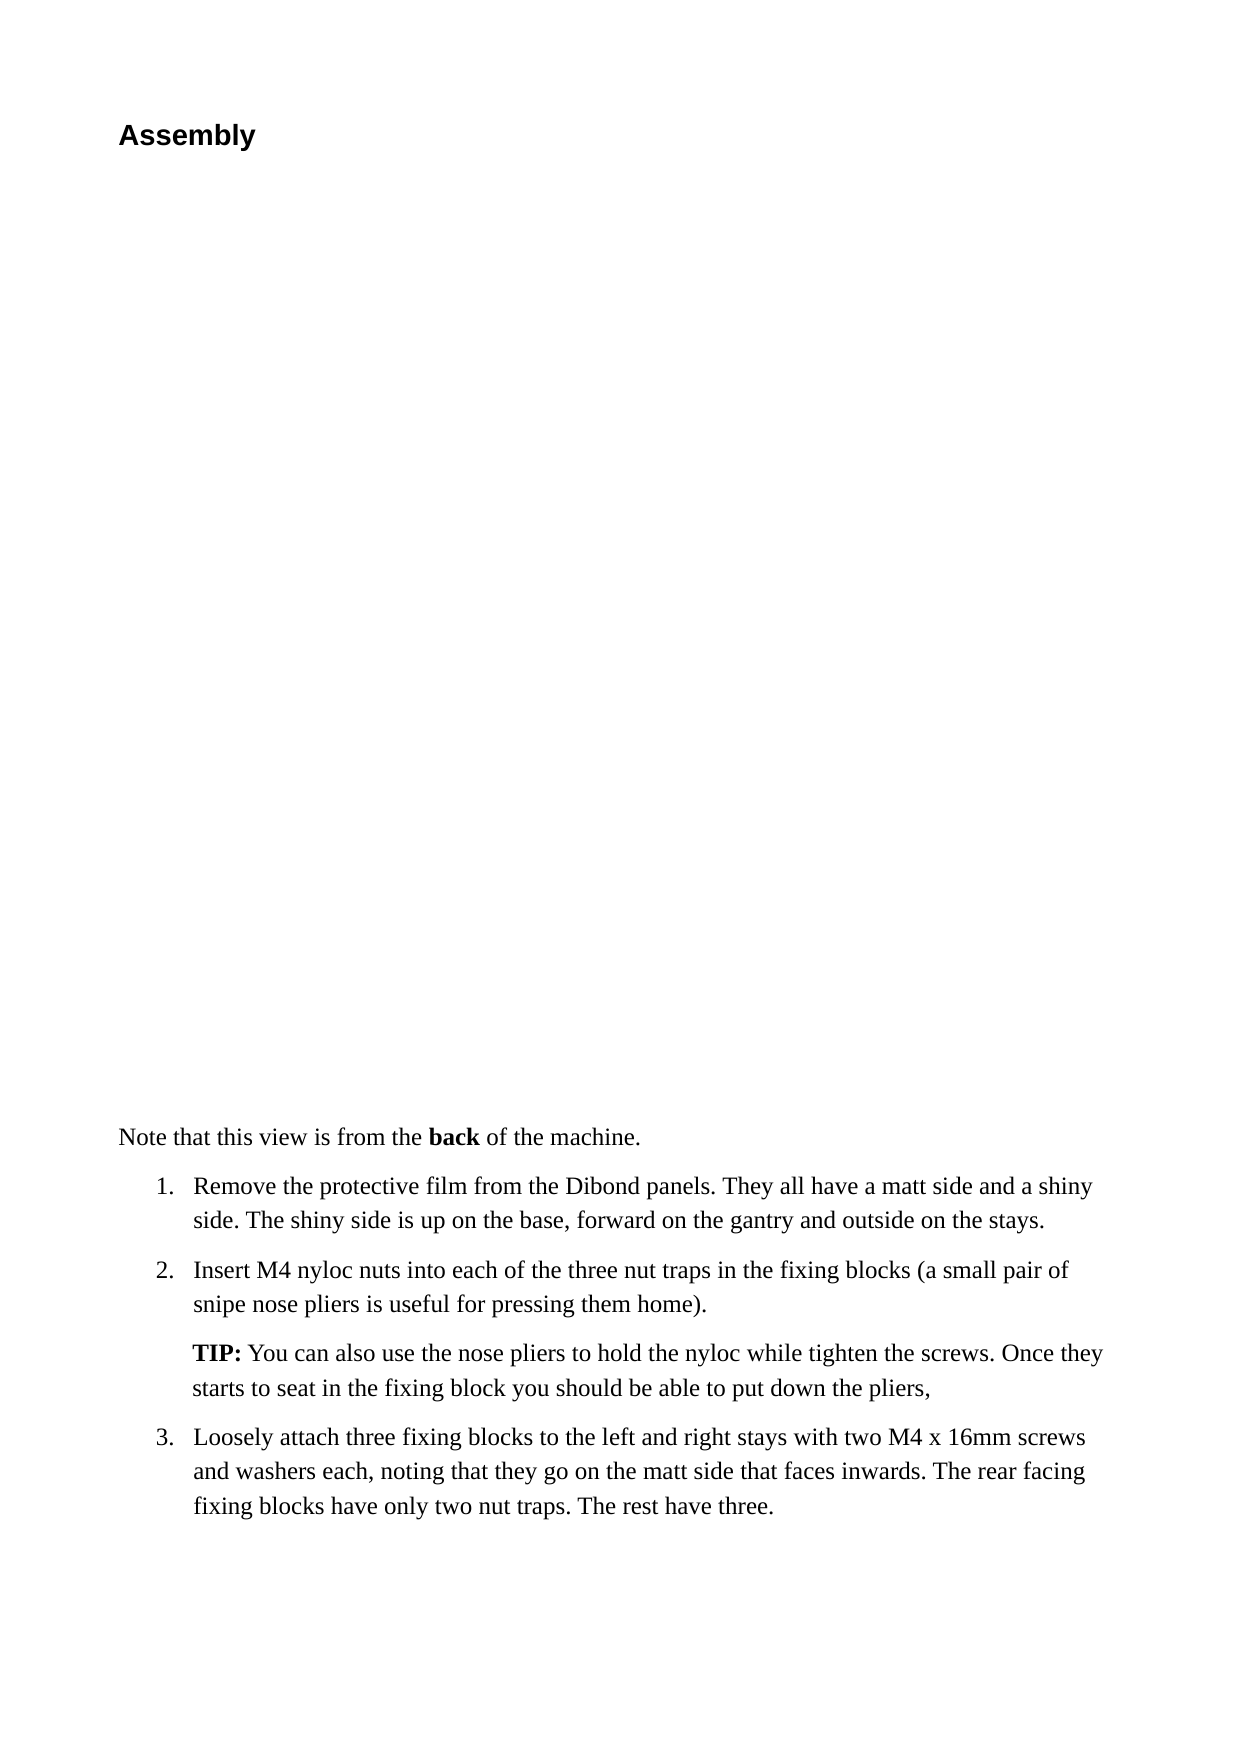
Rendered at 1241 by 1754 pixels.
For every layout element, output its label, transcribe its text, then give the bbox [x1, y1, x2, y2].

list Remove the protective film from the Dibond panels. They all have a matt side and a shiny side. The shiny side is up on the base, forward on the gantry and outside on the stays. [156, 1171, 1122, 1234]
list Loosely attach three fixing blocks to the left and right stays with two M4 x 16mm screws and washers each, noting that they go on the matt side that faces inwards. The rear facing fixing blocks have only two nut traps. The rest have three. [156, 1422, 1122, 1519]
text TIP: You can also use the nose pliers to hold the nyloc while tighten the screws. Once they starts to seat in the fixing block you should be able to put down the pliers, [192, 1338, 1122, 1401]
subtitle Assembly [118, 118, 1122, 152]
text Note that this view is from the back of the machine. [118, 1122, 1122, 1151]
list Insert M4 nyloc nuts into each of the three nut traps in the fixing blocks (a small pair of snipe nose pliers is useful for pressing them home). [156, 1255, 1122, 1318]
